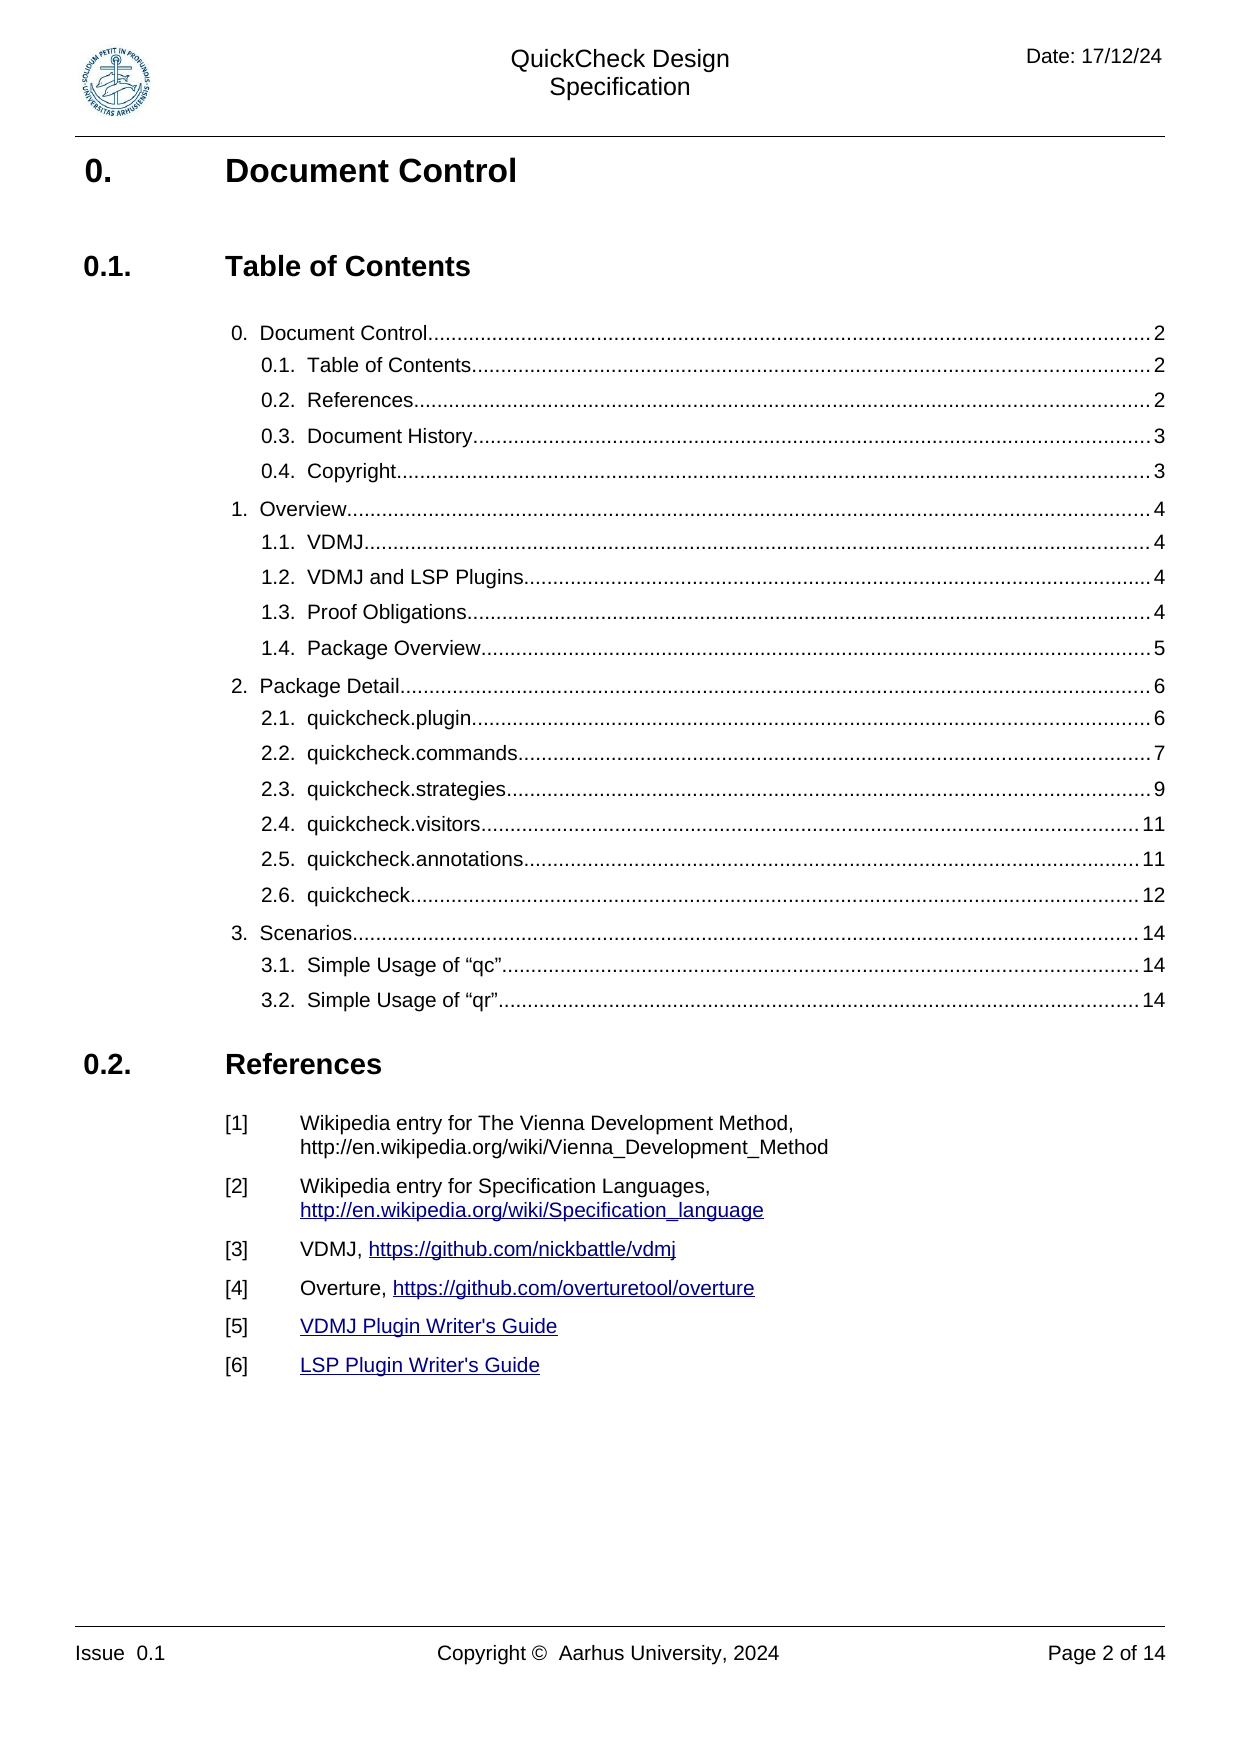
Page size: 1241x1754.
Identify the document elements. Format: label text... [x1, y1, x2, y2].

text 1.3. Proof Obligations 4 [255, 601, 1165, 624]
text 1. Overview 4 [225, 498, 1165, 521]
text 0.1. Table of Contents 2 [255, 354, 1165, 377]
list VDMJ Plugin Writer's Guide [225, 1315, 1165, 1339]
text 3.2. Simple Usage of “qr” 14 [255, 989, 1165, 1012]
list Wikipedia entry for Specification Languages, http://en.wikipedia.org/wiki/Specification_language [225, 1174, 1165, 1222]
list Overture, https://github.com/overturetool/overture [225, 1276, 1165, 1300]
list LSP Plugin Writer's Guide [225, 1354, 1165, 1378]
list Wikipedia entry for The Vienna Development Method, http://en.wikipedia.org/wiki/Vienna_Development_Method [225, 1111, 1165, 1159]
text 1.2. VDMJ and LSP Plugins 4 [255, 566, 1165, 589]
subtitle Table of Contents [75, 250, 1165, 282]
text 0.3. Document History 3 [255, 424, 1165, 448]
text 2.6. quickcheck 12 [255, 883, 1165, 906]
text 0.4. Copyright 3 [255, 460, 1165, 483]
text 3. Scenarios 14 [225, 921, 1165, 945]
text 1.4. Package Overview 5 [255, 636, 1165, 659]
text 2.4. quickcheck.visitors 11 [255, 813, 1165, 836]
text 2.2. quickcheck.commands 7 [255, 742, 1165, 765]
picture [78, 44, 153, 120]
text 2.5. quickcheck.annotations 11 [255, 848, 1165, 871]
text 3.1. Simple Usage of “qc” 14 [255, 954, 1165, 977]
list VDMJ, https://github.com/nickbattle/vdmj [225, 1237, 1165, 1261]
text 0.2. References 2 [255, 389, 1165, 412]
text 2.1. quickcheck.plugin 6 [255, 707, 1165, 730]
text 0. Document Control 2 [225, 321, 1165, 345]
text 2. Package Detail 6 [225, 674, 1165, 698]
subtitle References [75, 1048, 1165, 1081]
text 2.3. quickcheck.strategies 9 [255, 777, 1165, 801]
text 1.1. VDMJ 4 [255, 530, 1165, 553]
subtitle Document Control [75, 152, 1165, 190]
